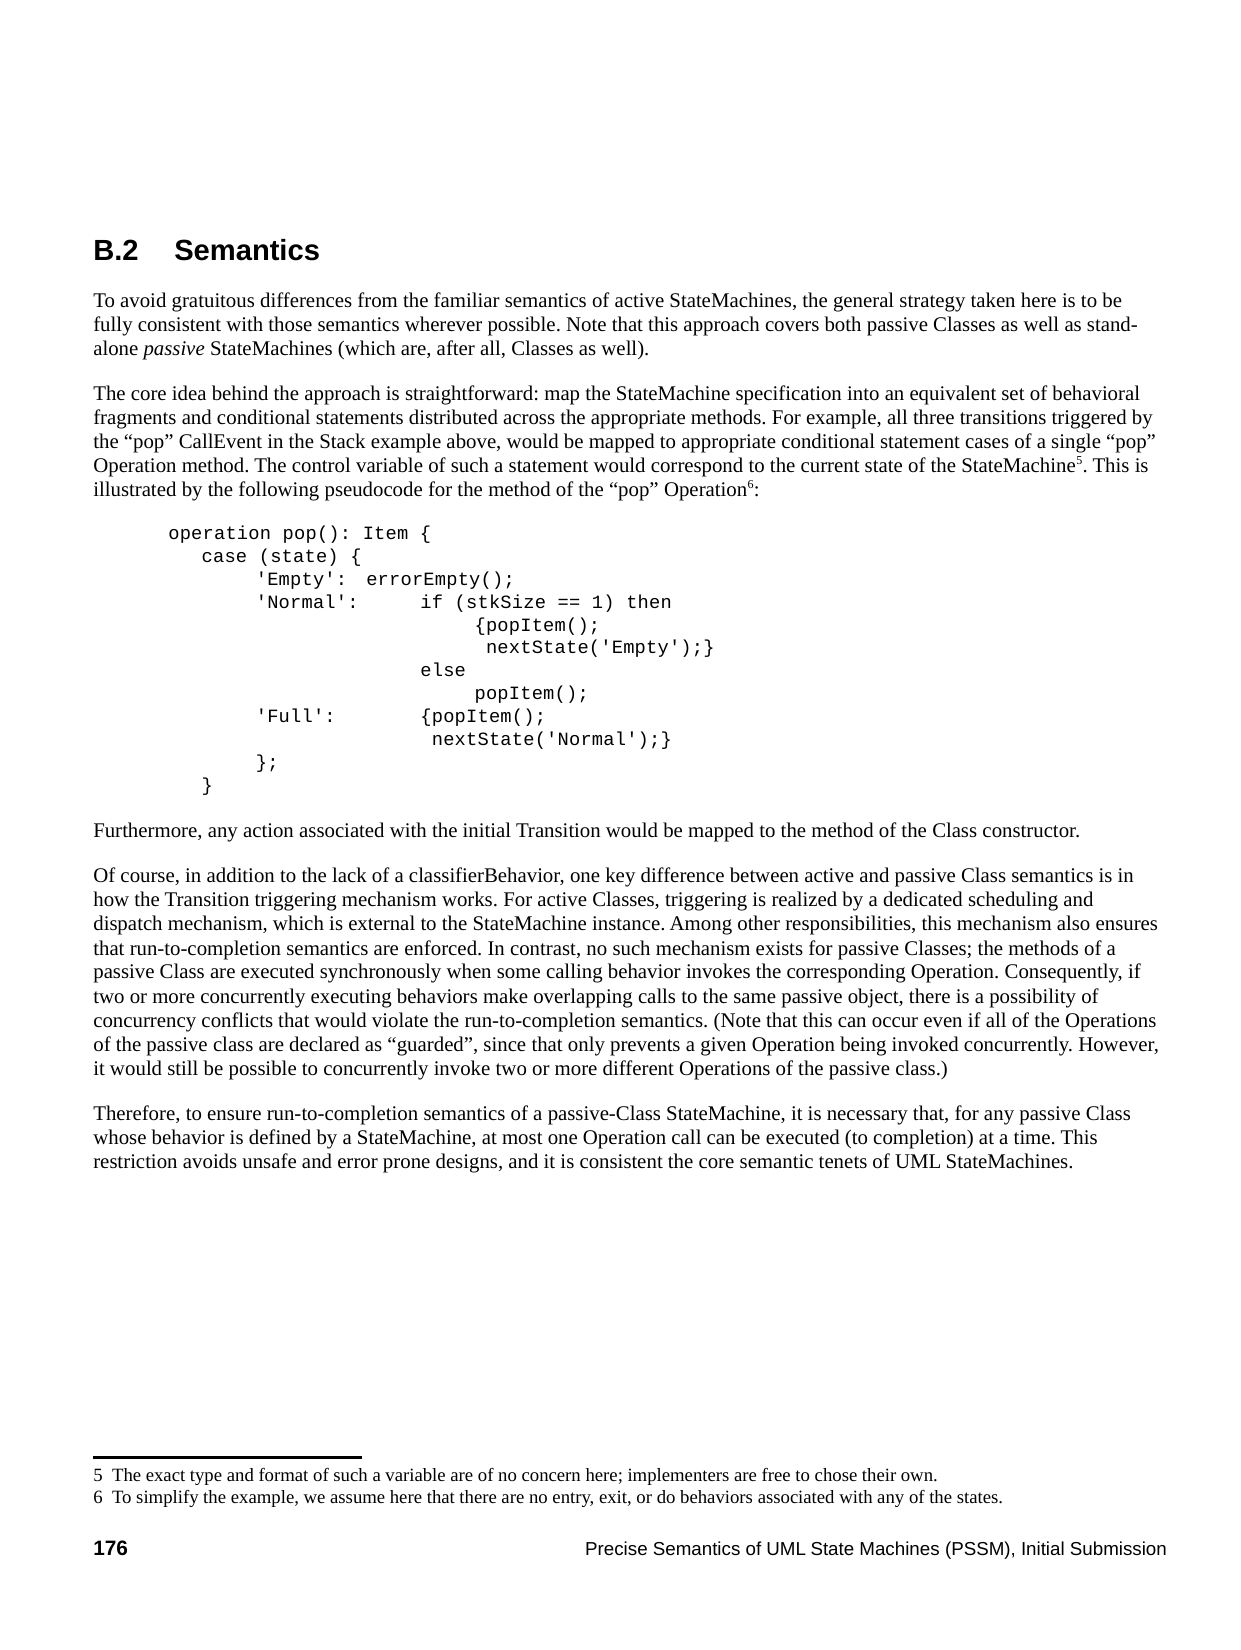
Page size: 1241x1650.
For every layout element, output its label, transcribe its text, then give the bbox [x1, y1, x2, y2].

text To avoid gratuitous differences from the familiar semantics of active StateMachines, the general strategy taken here is to be fully consistent with those semantics wherever possible. Note that this approach covers both passive Classes as well as stand-alone passive StateMachines (which are, after all, Classes as well). [93, 287, 1164, 360]
text The core idea behind the approach is straightforward: map the StateMachine specification into an equivalent set of behavioral fragments and conditional statements distributed across the appropriate methods. For example, all three transitions triggered by the “pop” CallEvent in the Stack example above, would be mapped to appropriate conditional statement cases of a single “pop” Operation method. The control variable of such a statement would correspond to the current state of the StateMachine. This is illustrated by the following pseudocode for the method of the “pop” Operation: [93, 381, 1164, 501]
text Of course, in addition to the lack of a classifierBehavior, one key difference between active and passive Class semantics is in how the Transition triggering mechanism works. For active Classes, triggering is realized by a dedicated scheduling and dispatch mechanism, which is external to the StateMachine instance. Among other responsibilities, this mechanism also ensures that run-to-completion semantics are enforced. In contrast, no such mechanism exists for passive Classes; the methods of a passive Class are executed synchronously when some calling behavior invokes the corresponding Operation. Consequently, if two or more concurrently executing behaviors make overlapping calls to the same passive object, there is a possibility of concurrency conflicts that would violate the run-to-completion semantics. (Note that this can occur even if all of the Operations of the passive class are declared as “guarded”, since that only prevents a given Operation being invoked concurrently. However, it would still be possible to concurrently invoke two or more different Operations of the passive class.) [93, 863, 1164, 1080]
text To simplify the example, we assume here that there are no entry, exit, or do behaviors associated with any of the states. [93, 1486, 1164, 1507]
text Therefore, to ensure run-to-completion semantics of a passive-Class StateMachine, it is necessary that, for any passive Class whose behavior is defined by a StateMachine, at most one Operation call can be executed (to completion) at a time. This restriction avoids unsafe and error prone designs, and it is consistent the core semantic tenets of UML StateMachines. [93, 1101, 1164, 1173]
text The exact type and format of such a variable are of no concern here; implementers are free to chose their own. [93, 1464, 1164, 1486]
text operation pop(): Item { case (state) { 'Empty': errorEmpty(); 'Normal': if (stkSize == 1) then {popItem(); nextState('Empty');} else popItem(); 'Full': {popItem(); nextState('Normal');} }; } [168, 522, 1164, 797]
text Furthermore, any action associated with the initial Transition would be mapped to the method of the Class constructor. [93, 818, 1164, 842]
subtitle Semantics [93, 231, 1164, 266]
